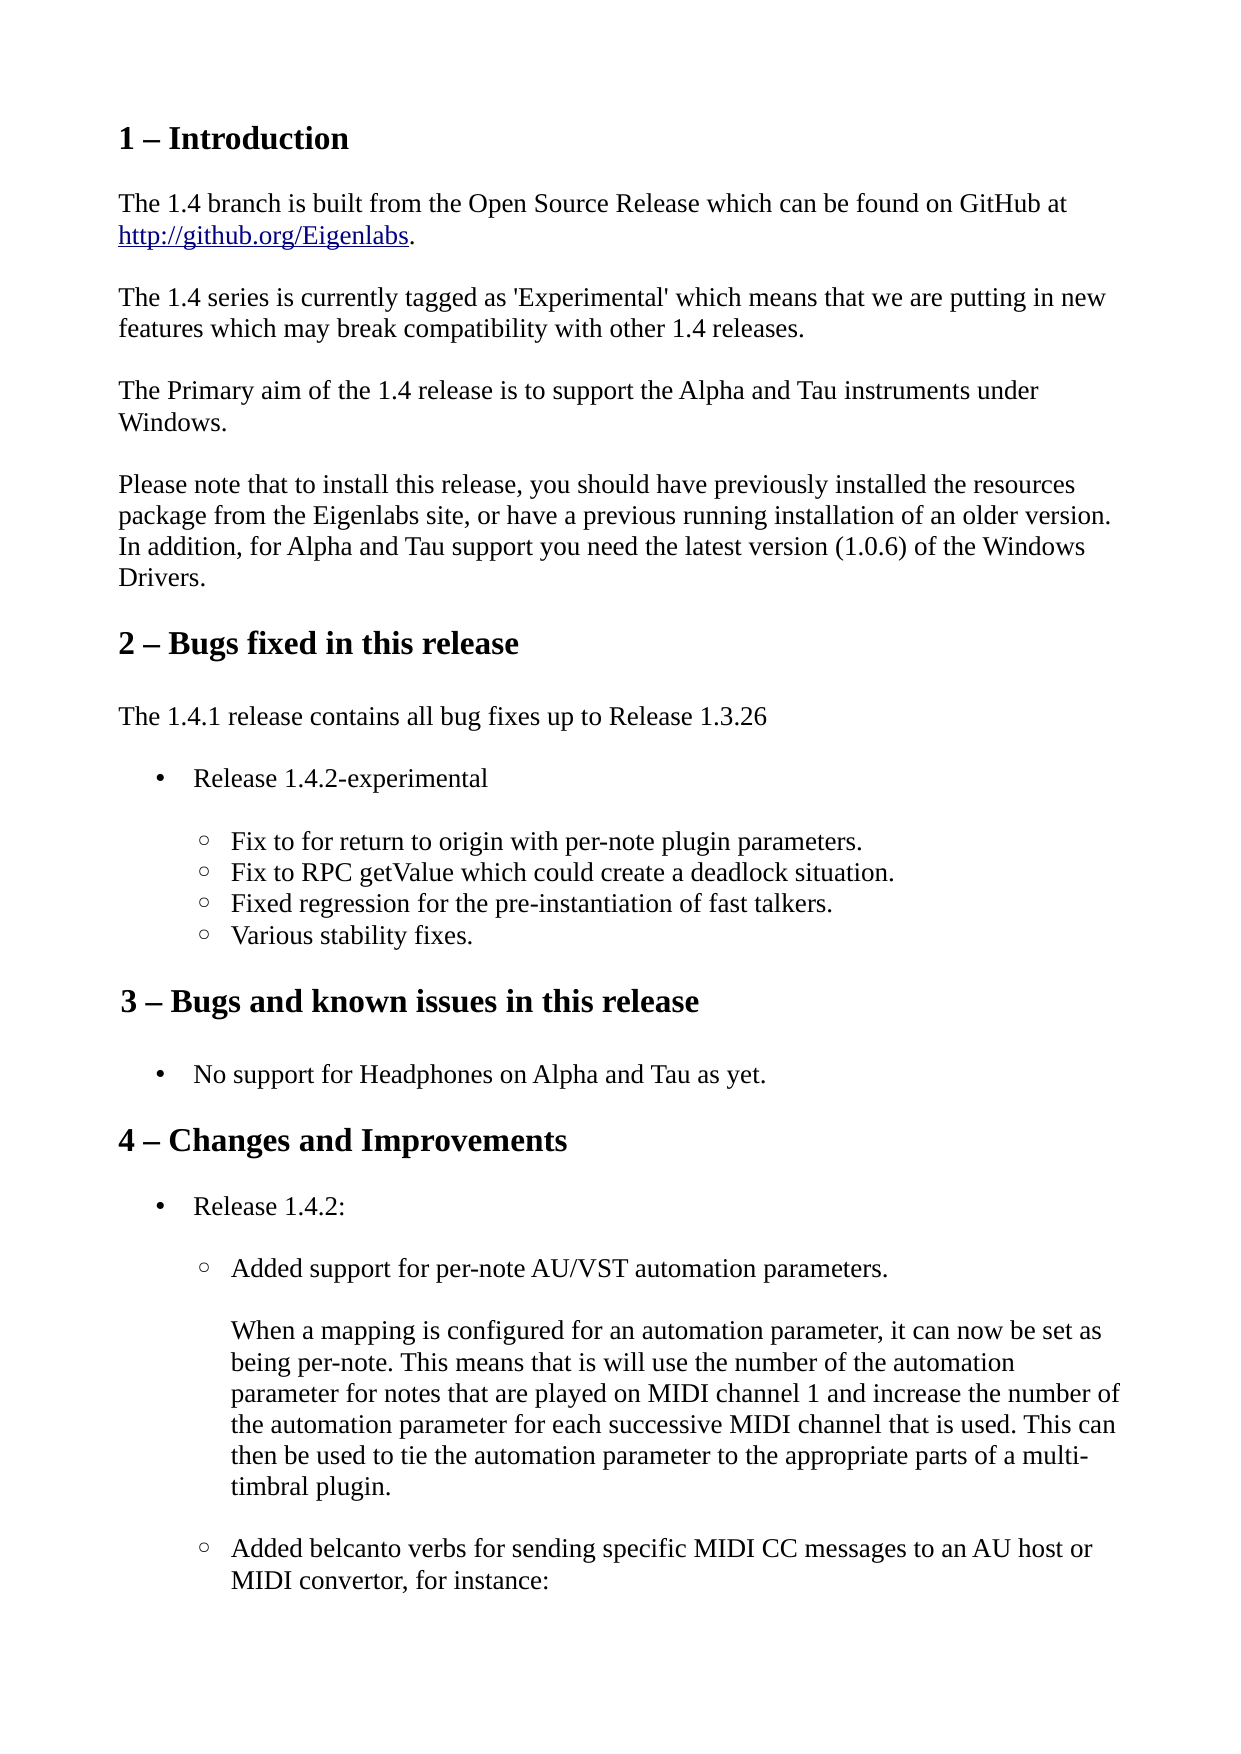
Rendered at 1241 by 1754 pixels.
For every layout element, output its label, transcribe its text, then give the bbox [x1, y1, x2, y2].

text In addition, for Alpha and Tau support you need the latest version (1.0.6) of the Windows Drivers. [118, 530, 1122, 592]
text The 1.4 series is currently tagged as 'Experimental' which means that we are putting in new features which may break compatibility with other 1.4 releases. [118, 281, 1122, 343]
text The 1.4 branch is built from the Open Source Release which can be found on GitHub at http://github.org/Eigenlabs. [118, 188, 1122, 250]
list Release 1.4.2-experimental [156, 763, 1122, 825]
list Fix to for return to origin with per-note plugin parameters. [193, 825, 1122, 856]
list Added belcanto verbs for sending specific MIDI CC messages to an AU host or MIDI convertor, for instance: [193, 1532, 1122, 1626]
text 4 – Changes and Improvements [118, 1120, 1122, 1158]
list Fixed regression for the pre-instantiation of fast talkers. [193, 887, 1122, 919]
text Please note that to install this release, you should have previously installed the resources package from the Eigenlabs site, or have a previous running installation of an older version. [118, 468, 1122, 530]
text The Primary aim of the 1.4 release is to support the Alpha and Tau instruments under Windows. [118, 374, 1122, 437]
text 1 – Introduction [118, 118, 1122, 156]
list No support for Headphones on Alpha and Tau as yet. [156, 1058, 1122, 1089]
list Fix to RPC getValue which could create a deadlock situation. [193, 856, 1122, 887]
text The 1.4.1 release contains all bug fixes up to Release 1.3.26 [118, 700, 1122, 763]
list 3 – Bugs and known issues in this release [83, 981, 1122, 1019]
text 2 – Bugs fixed in this release [118, 624, 1122, 662]
list Added support for per-note AU/VST automation parameters. When a mapping is configured for an automation parameter, it can now be set as being per-note. This means that is will use the number of the automation parameter for notes that are played on MIDI channel 1 and increase the number of the automation parameter for each successive MIDI channel that is used. This can then be used to tie the automation parameter to the appropriate parts of a multi-timbral plugin. [193, 1252, 1122, 1532]
list Release 1.4.2: [156, 1190, 1122, 1252]
list Various stability fixes. [193, 919, 1122, 950]
